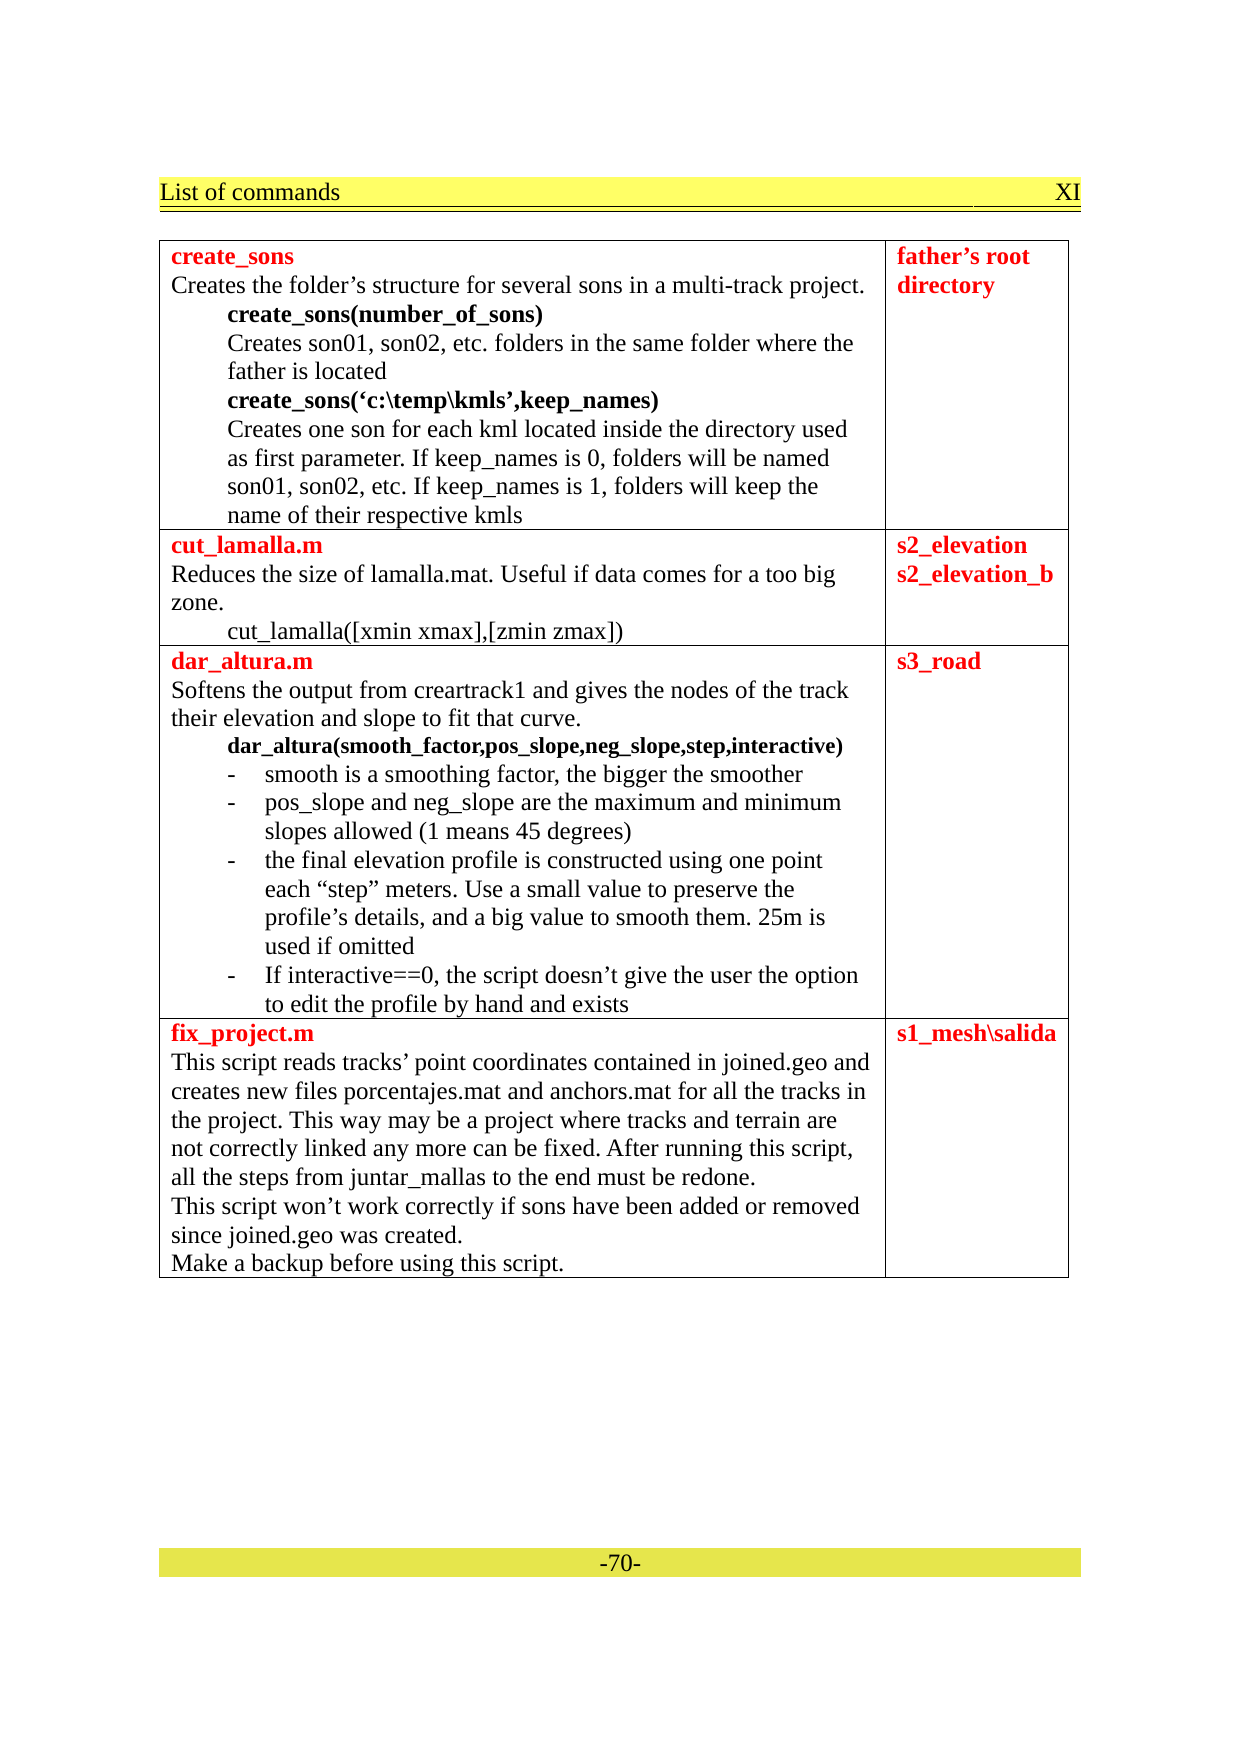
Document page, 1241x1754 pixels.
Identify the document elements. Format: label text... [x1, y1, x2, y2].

table_cell cut_lamalla.m Reduces the size of lamalla.mat. Useful if data comes for a too big zone. cut_lamalla([xmin xmax],[zmin zmax]) [160, 530, 885, 645]
table_cell s1_mesh\salida [886, 1019, 1068, 1277]
table_cell father’s root directory [886, 241, 1068, 529]
table_cell fix_project.m This script reads tracks’ point coordinates contained in joined.geo and creates new files porcentajes.mat and anchors.mat for all the tracks in the project. This way may be a project where tracks and terrain are not correctly linked any more can be fixed. After running this script, all the steps from juntar_mallas to the end must be redone. This script won’t work correctly if sons have been added or removed since joined.geo was created. Make a backup before using this script. [160, 1019, 885, 1277]
table_cell dar_altura.m Softens the output from creartrack1 and gives the nodes of the track their elevation and slope to fit that curve. dar_altura(smooth_factor,pos_slope,neg_slope,step,interactive) smooth is a smoothing factor, the bigger the smoother pos_slope and neg_slope are the maximum and minimum slopes allowed (1 means 45 degrees) the final elevation profile is constructed using one point each “step” meters. Use a small value to preserve the profile’s details, and a big value to smooth them. 25m is used if omitted If interactive==0, the script doesn’t give the user the option to edit the profile by hand and exists [160, 646, 885, 1017]
table_cell create_sons Creates the folder’s structure for several sons in a multi-track project. create_sons(number_of_sons) Creates son01, son02, etc. folders in the same folder where the father is located create_sons(‘c:\temp\kmls’,keep_names) Creates one son for each kml located inside the directory used as first parameter. If keep_names is 0, folders will be named son01, son02, etc. If keep_names is 1, folders will keep the name of their respective kmls [160, 241, 885, 529]
table_cell s3_road [886, 646, 1068, 1017]
table_cell s2_elevation s2_elevation_b [886, 530, 1068, 645]
